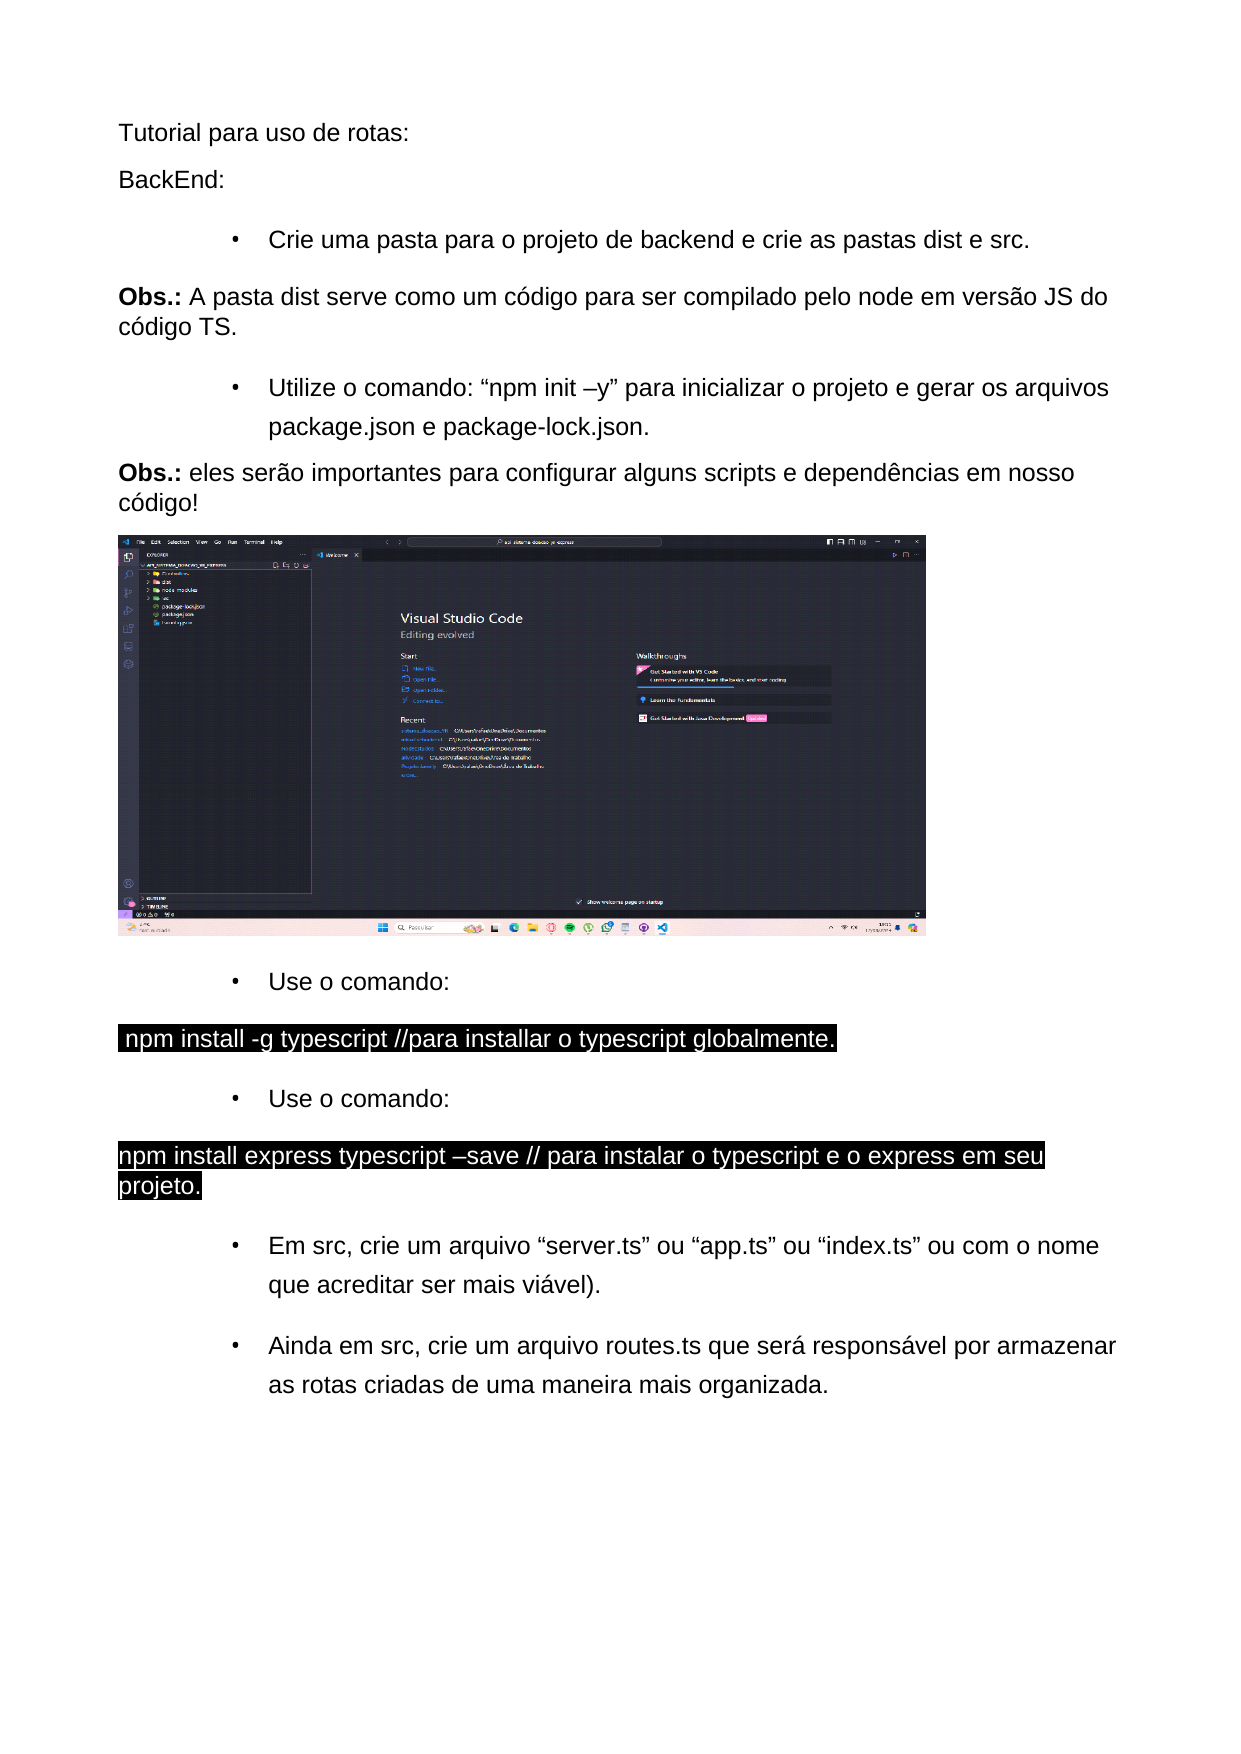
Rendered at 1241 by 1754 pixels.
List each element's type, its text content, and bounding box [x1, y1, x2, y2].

list Use o comando: [231, 1070, 1122, 1122]
text Tutorial para uso de rotas: [118, 118, 1122, 147]
text npm install -g typescript //para installar o typescript globalmente. [118, 1024, 1122, 1052]
text npm install express typescript –save // para instalar o typescript e o express em seu projeto. [118, 1141, 1122, 1200]
list Em src, crie um arquivo “server.ts” ou “app.ts” ou “index.ts” ou com o nome que acreditar ser mais viável). [231, 1218, 1122, 1299]
list Ainda em src, crie um arquivo routes.ts que será responsável por armazenar as rotas criadas de uma maneira mais organizada. [231, 1317, 1122, 1398]
list Utilize o comando: “npm init –y” para inicializar o projeto e gerar os arquivos package.json e package-lock.json. [231, 359, 1122, 440]
text BackEnd: [118, 165, 1122, 194]
picture [118, 535, 926, 936]
text Obs.: A pasta dist serve como um código para ser compilado pelo node em versão JS do código TS. [118, 282, 1122, 341]
list Crie uma pasta para o projeto de backend e crie as pastas dist e src. [231, 212, 1122, 263]
list Use o comando: [231, 953, 1122, 1004]
text Obs.: eles serão importantes para configurar alguns scripts e dependências em nosso código! [118, 458, 1122, 517]
